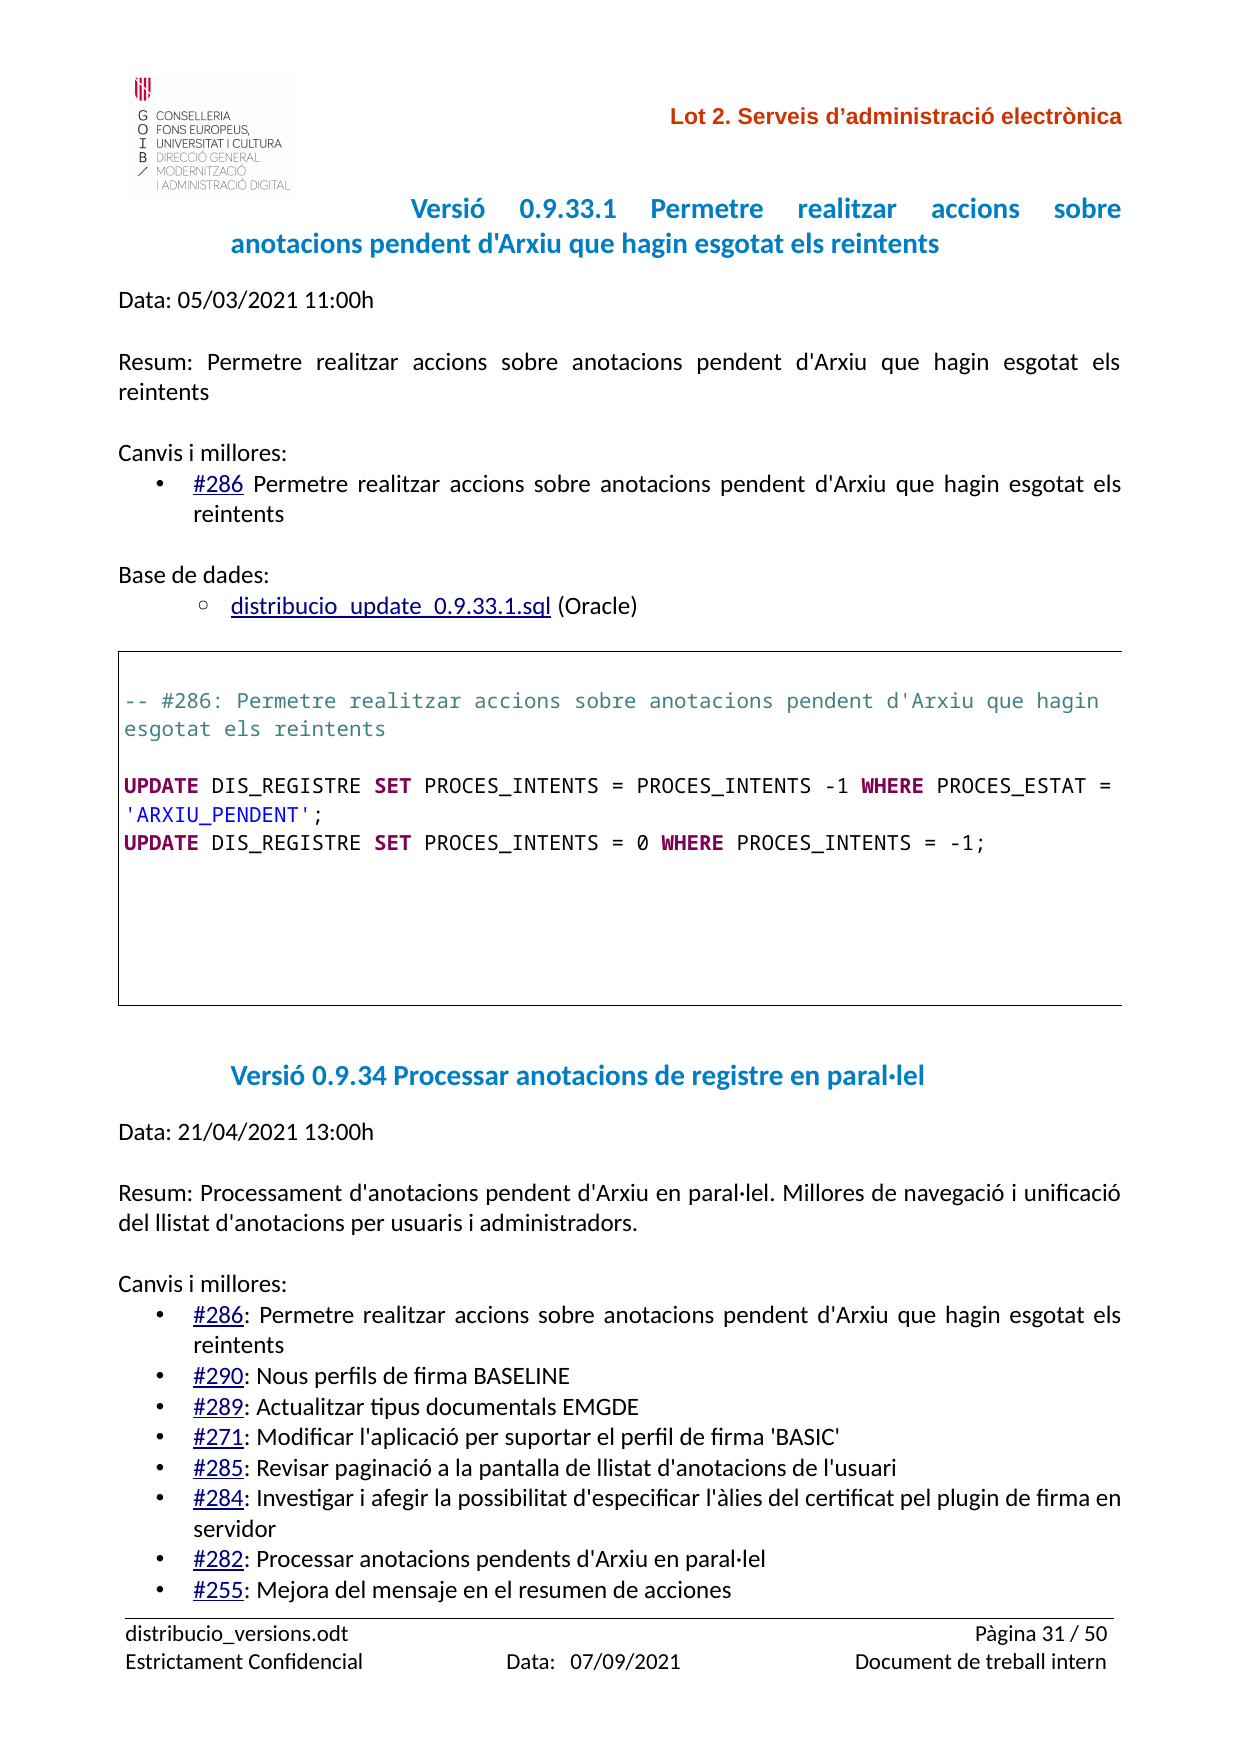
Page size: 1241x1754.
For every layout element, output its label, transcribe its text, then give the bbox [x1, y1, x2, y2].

list distribucio_update_0.9.33.1.sql (Oracle) [193, 590, 1122, 620]
subtitle Versió 0.9.34 Processar anotacions de registre en paral·lel [153, 1057, 1122, 1092]
text Canvis i millores: [118, 1269, 1122, 1299]
subtitle Versió 0.9.33.1 Permetre realitzar accions sobre anotacions pendent d'Arxiu que hagin esgotat els reintents [153, 190, 1122, 261]
list #285: Revisar paginació a la pantalla de llistat d'anotacions de l'usuari [156, 1452, 1122, 1482]
text Base de dades: [118, 559, 1122, 590]
text Canvis i millores: [118, 437, 1122, 468]
list #271: Modificar l'aplicació per suportar el perfil de firma 'BASIC' [156, 1421, 1122, 1452]
picture [126, 70, 299, 197]
list #286: Permetre realitzar accions sobre anotacions pendent d'Arxiu que hagin esgotat els reintents [156, 1299, 1122, 1360]
text Data: 21/04/2021 13:00h [118, 1116, 1122, 1147]
list #286 Permetre realitzar accions sobre anotacions pendent d'Arxiu que hagin esgotat els reintents [156, 468, 1122, 529]
list #289: Actualitzar tipus documentals EMGDE [156, 1391, 1122, 1421]
list #290: Nous perfils de firma BASELINE [156, 1360, 1122, 1391]
list #282: Processar anotacions pendents d'Arxiu en paral·lel [156, 1543, 1122, 1574]
text Resum: Processament d'anotacions pendent d'Arxiu en paral·lel. Millores de navegació i unificació del llistat d'anotacions per usuaris i administradors. [118, 1177, 1122, 1238]
text Resum: Permetre realitzar accions sobre anotacions pendent d'Arxiu que hagin esgotat els reintents [118, 346, 1122, 407]
table_header -- #286: Permetre realitzar accions sobre anotacions pendent d'Arxiu que hagin esgotat els reintents UPDATE DIS_REGISTRE SET PROCES_INTENTS = PROCES_INTENTS -1 WHERE PROCES_ESTAT = 'ARXIU_PENDENT'; UPDATE DIS_REGISTRE SET PROCES_INTENTS = 0 WHERE PROCES_INTENTS = -1; [119, 652, 1122, 1004]
list #255: Mejora del mensaje en el resumen de acciones [156, 1574, 1122, 1604]
list #284: Investigar i afegir la possibilitat d'especificar l'àlies del certificat pel plugin de firma en servidor [156, 1482, 1122, 1543]
text Data: 05/03/2021 11:00h [118, 284, 1122, 315]
